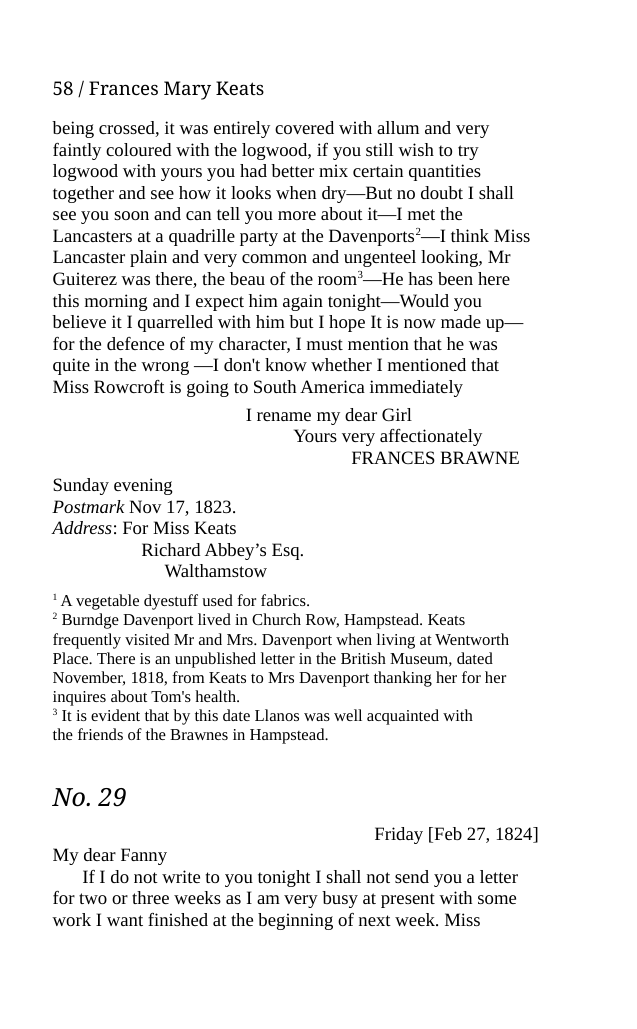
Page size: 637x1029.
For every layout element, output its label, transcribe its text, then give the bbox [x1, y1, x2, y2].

text Place. There is an unpublished letter in the British Museum, dated November, 1818, from Keats to Mrs Davenport thanking her for her inquires about Tom's health. [52, 648, 538, 706]
text being crossed, it was entirely covered with allum and very faintly coloured with the logwood, if you still wish to try logwood with yours you had better mix certain quantities together and see how it looks when dry—But no doubt I shall see you soon and can tell you more about it—I met the Lancasters at a quadrille party at the Davenports2—I think Miss Lancaster plain and very common and ungenteel looking, Mr Guiterez was there, the beau of the room3—He has been here this morning and I expect him again tonight—Would you believe it I quarrelled with him but I hope It is now made up—for the defence of my character, I must mention that he was quite in the wrong —I don't know whether I mentioned that Miss Rowcroft is going to South America immediately [52, 117, 538, 397]
text 3 It is evident that by this date Llanos was well acquainted with [52, 706, 538, 725]
text Richard Abbey’s Esq. [52, 539, 538, 560]
text Sunday evening [52, 474, 538, 496]
text If I do not write to you tonight I shall not send you a letter for two or three weeks as I am very busy at present with some work I want finished at the beginning of next week. Miss [52, 866, 538, 930]
text Postmark Nov 17, 1823. [52, 496, 538, 517]
text 1 A vegetable dyestuff used for fabrics. [52, 591, 538, 610]
text FRANCES BRAWNE [52, 447, 538, 468]
text Walthamstow [52, 560, 538, 582]
text Address: For Miss Keats [52, 517, 538, 539]
text Yours very affectionately [52, 425, 538, 447]
text the friends of the Brawnes in Hampstead. [52, 725, 538, 744]
text Friday [Feb 27, 1824] [52, 822, 538, 844]
text 2 Burndge Davenport lived in Church Row, Hampstead. Keats [52, 610, 538, 629]
text My dear Fanny [52, 844, 538, 866]
text frequently visited Mr and Mrs. Davenport when living at Wentworth [52, 629, 538, 648]
text I rename my dear Girl [52, 403, 538, 425]
subtitle No. 29 [52, 779, 538, 813]
